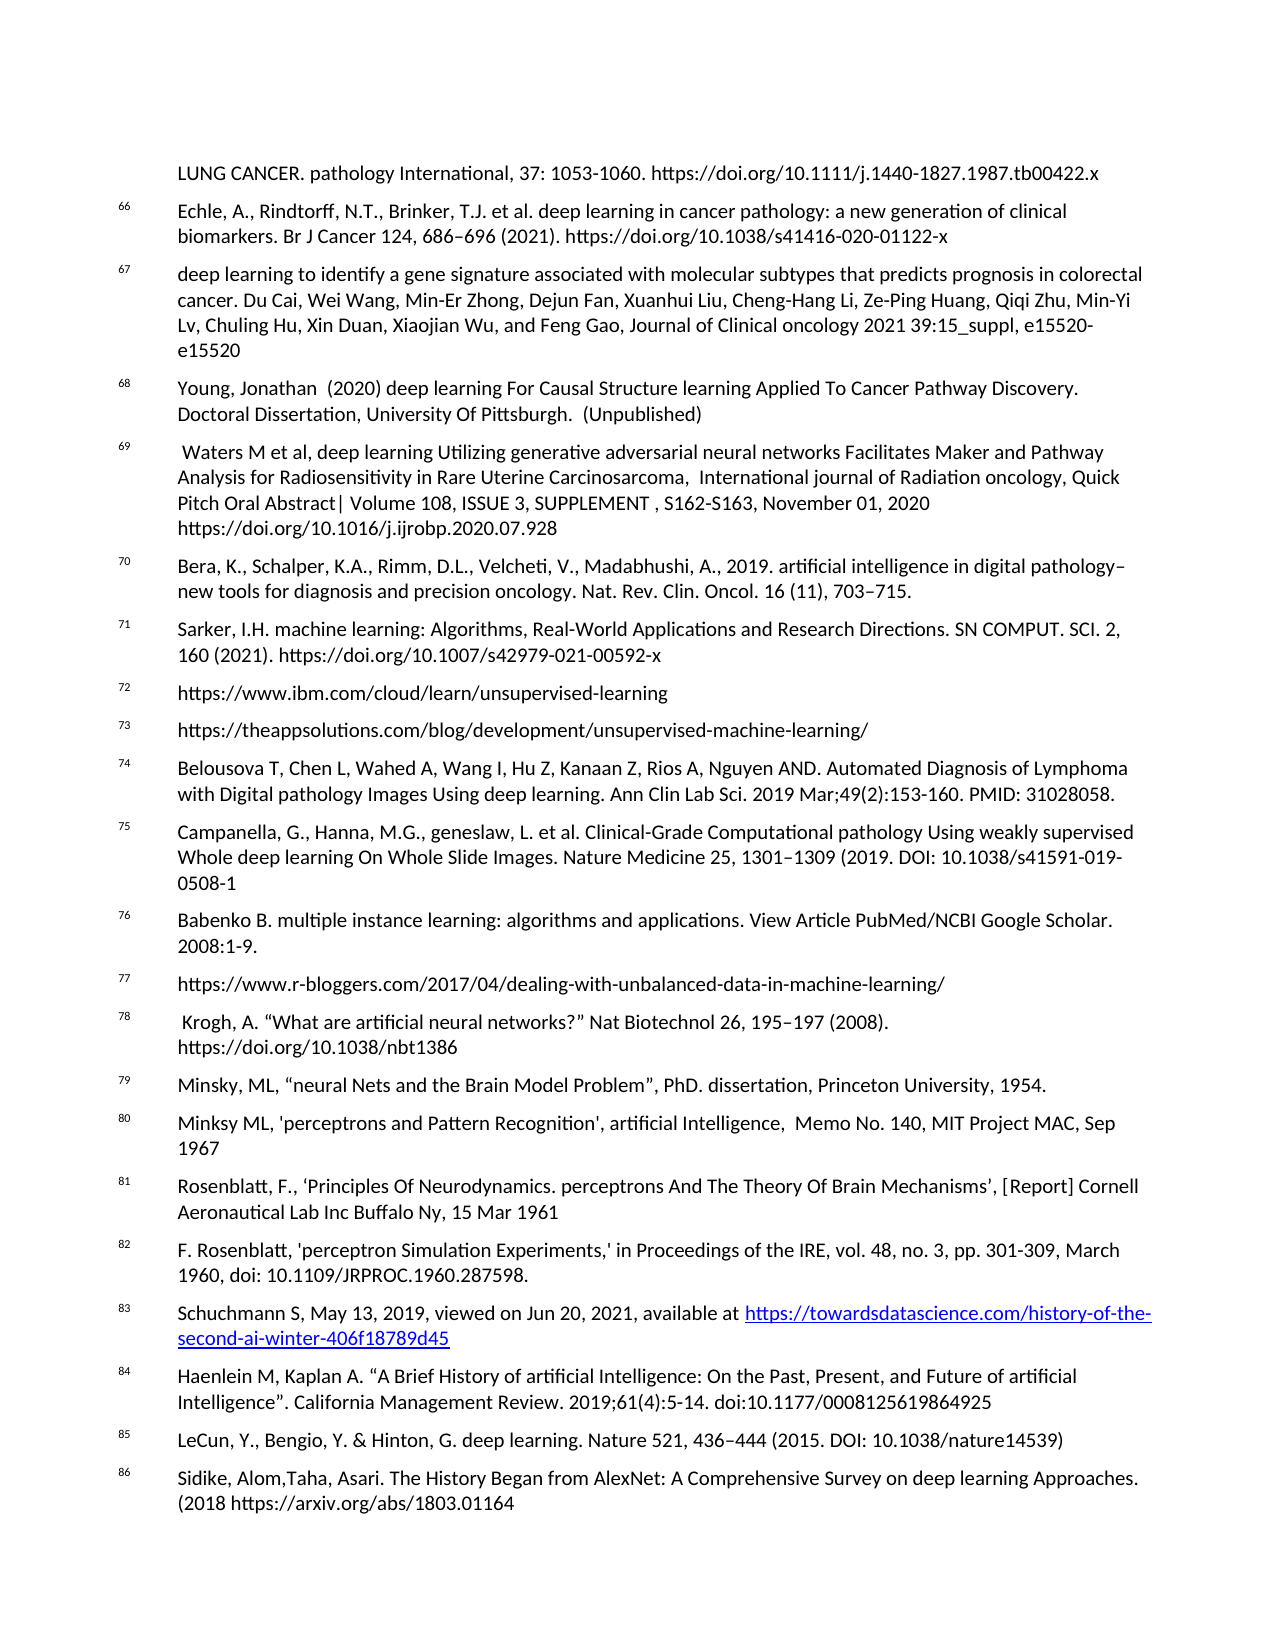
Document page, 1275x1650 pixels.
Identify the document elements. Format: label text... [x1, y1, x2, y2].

text https://www.ibm.com/cloud/learn/unsupervised-learning [118, 680, 1157, 705]
text Babenko B. multiple instance learning: algorithms and applications. View Article PubMed/NCBI Google Scholar. 2008:1-9. [118, 908, 1157, 958]
text Bera, K., Schalper, K.A., Rimm, D.L., Velcheti, V., Madabhushi, A., 2019. artificial intelligence in digital pathology–new tools for diagnosis and precision oncology. Nat. Rev. Clin. Oncol. 16 (11), 703–715. [118, 553, 1157, 604]
text Sarker, I.H. machine learning: Algorithms, Real-World Applications and Research Directions. SN COMPUT. SCI. 2, 160 (2021). https://doi.org/10.1007/s42979-021-00592-x [118, 616, 1157, 667]
text Rosenblatt, F., ‘Principles Of Neurodynamics. perceptrons And The Theory Of Brain Mechanisms’, [Report] Cornell Aeronautical Lab Inc Buffalo Ny, 15 Mar 1961 [118, 1173, 1157, 1224]
list Echle, A., Rindtorff, N.T., Brinker, T.J. et al. deep learning in cancer pathology: a new generation of clinical biomarkers. Br J Cancer 124, 686–696 (2021). https://doi.org/10.1038/s41416-020-01122-x [118, 198, 1157, 249]
list deep learning to identify a gene signature associated with molecular subtypes that predicts prognosis in colorectal cancer. Du Cai, Wei Wang, Min-Er Zhong, Dejun Fan, Xuanhui Liu, Cheng-Hang Li, Ze-Ping Huang, Qiqi Zhu, Min-Yi Lv, Chuling Hu, Xin Duan, Xiaojian Wu, and Feng Gao, Journal of Clinical oncology 2021 39:15_suppl, e15520-e15520 [118, 261, 1157, 363]
text Sidike, Alom,Taha, Asari. The History Began from AlexNet: A Comprehensive Survey on deep learning Approaches. (2018 https://arxiv.org/abs/1803.01164 [118, 1465, 1157, 1516]
text Minksy ML, 'perceptrons and Pattern Recognition', artificial Intelligence, Memo No. 140, MIT Project MAC, Sep 1967 [118, 1110, 1157, 1161]
list Young, Jonathan (2020) deep learning For Causal Structure learning Applied To Cancer Pathway Discovery. Doctoral Dissertation, University Of Pittsburgh. (Unpublished) [118, 376, 1157, 426]
text Belousova T, Chen L, Wahed A, Wang I, Hu Z, Kanaan Z, Rios A, Nguyen AND. Automated Diagnosis of Lymphoma with Digital pathology Images Using deep learning. Ann Clin Lab Sci. 2019 Mar;49(2):153-160. PMID: 31028058. [118, 756, 1157, 806]
text Campanella, G., Hanna, M.G., geneslaw, L. et al. Clinical-Grade Computational pathology Using weakly supervised Whole deep learning On Whole Slide Images. Nature Medicine 25, 1301–1309 (2019. DOI: 10.1038/s41591-019-0508-1 [118, 819, 1157, 895]
list LUNG CANCER. pathology International, 37: 1053-1060. https://doi.org/10.1111/j.1440-1827.1987.tb00422.x [118, 160, 1157, 186]
text Krogh, A. “What are artificial neural networks?” Nat Biotechnol 26, 195–197 (2008). https://doi.org/10.1038/nbt1386 [118, 1009, 1157, 1060]
list Waters M et al, deep learning Utilizing generative adversarial neural networks Facilitates Maker and Pathway Analysis for Radiosensitivity in Rare Uterine Carcinosarcoma, International journal of Radiation oncology, Quick Pitch Oral Abstract| Volume 108, ISSUE 3, SUPPLEMENT , S162-S163, November 01, 2020 https://doi.org/10.1016/j.ijrobp.2020.07.928 [118, 439, 1157, 541]
text Minsky, ML, “neural Nets and the Brain Model Problem”, PhD. dissertation, Princeton University, 1954. [118, 1072, 1157, 1098]
text F. Rosenblatt, 'perceptron Simulation Experiments,' in Proceedings of the IRE, vol. 48, no. 3, pp. 301-309, March 1960, doi: 10.1109/JRPROC.1960.287598. [118, 1237, 1157, 1288]
text https://theappsolutions.com/blog/development/unsupervised-machine-learning/ [118, 718, 1157, 743]
text https://www.r-bloggers.com/2017/04/dealing-with-unbalanced-data-in-machine-learning/ [118, 971, 1157, 996]
text Haenlein M, Kaplan A. “A Brief History of artificial Intelligence: On the Past, Present, and Future of artificial Intelligence”. California Management Review. 2019;61(4):5-14. doi:10.1177/0008125619864925 [118, 1363, 1157, 1414]
text Schuchmann S, May 13, 2019, viewed on Jun 20, 2021, available at https://towardsdatascience.com/history-of-the-second-ai-winter-406f18789d45 [118, 1300, 1157, 1351]
text LeCun, Y., Bengio, Y. & Hinton, G. deep learning. Nature 521, 436–444 (2015. DOI: 10.1038/nature14539) [118, 1427, 1157, 1452]
